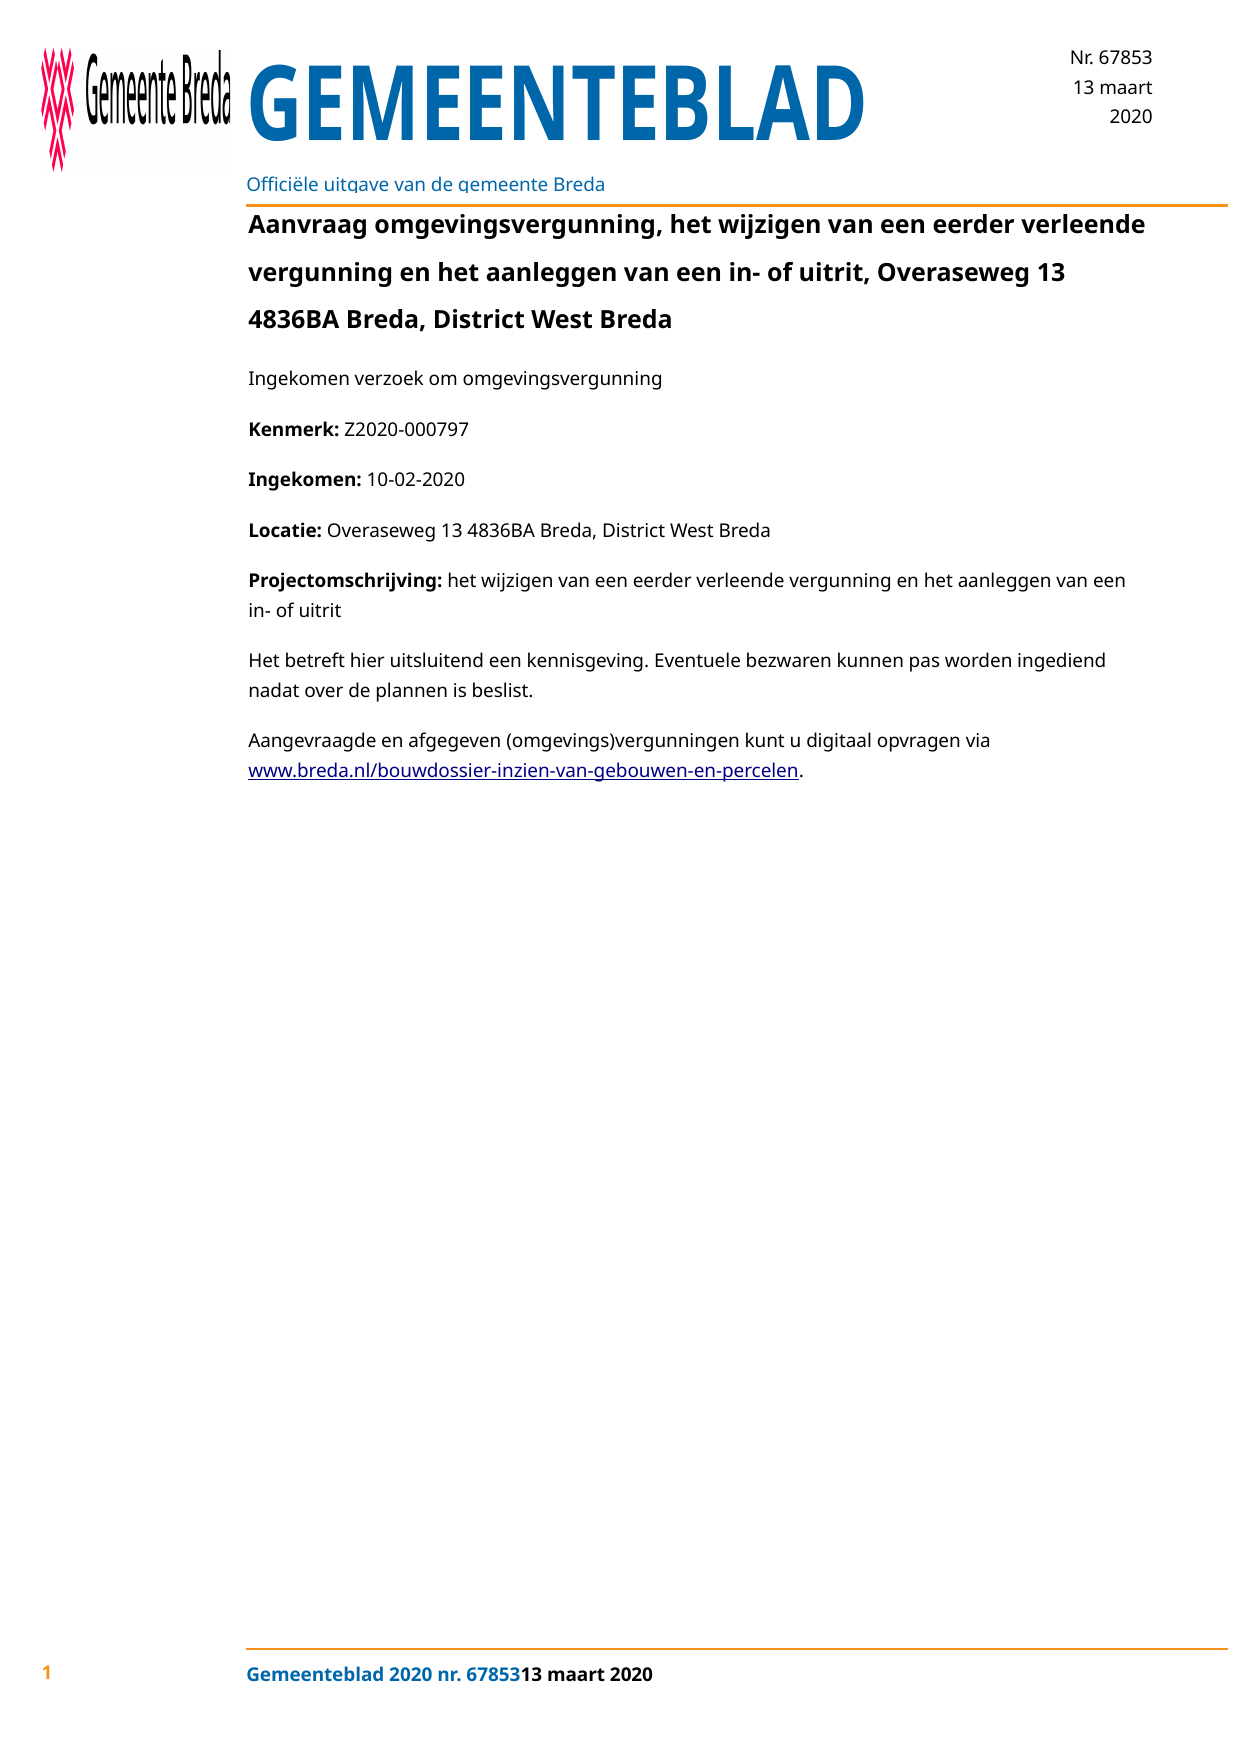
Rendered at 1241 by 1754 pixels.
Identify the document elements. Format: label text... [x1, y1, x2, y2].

text Het betreft hier uitsluitend een kennisgeving. Eventuele bezwaren kunnen pas worden ingediend nadat over de plannen is beslist. [248, 647, 1152, 702]
text Projectomschrijving: het wijzigen van een eerder verleende vergunning en het aanleggen van een in- of uitrit [248, 567, 1152, 622]
text Aangevraagde en afgegeven (omgevings)vergunningen kunt u digitaal opvragen via www.breda.nl/bouwdossier-inzien-van-gebouwen-en-percelen. [248, 727, 1152, 782]
text Aanvraag omgevingsvergunning, het wijzigen van een eerder verleende vergunning en het aanleggen van een in- of uitrit, Overaseweg 13 4836BA Breda, District West Breda [248, 207, 1152, 336]
text Ingekomen verzoek om omgevingsvergunning [248, 366, 1152, 391]
text Kenmerk: Z2020-000797 [248, 416, 1152, 442]
text Ingekomen: 10-02-2020 [248, 466, 1152, 492]
text Locatie: Overaseweg 13 4836BA Breda, District West Breda [248, 517, 1152, 542]
picture [41, 47, 231, 172]
